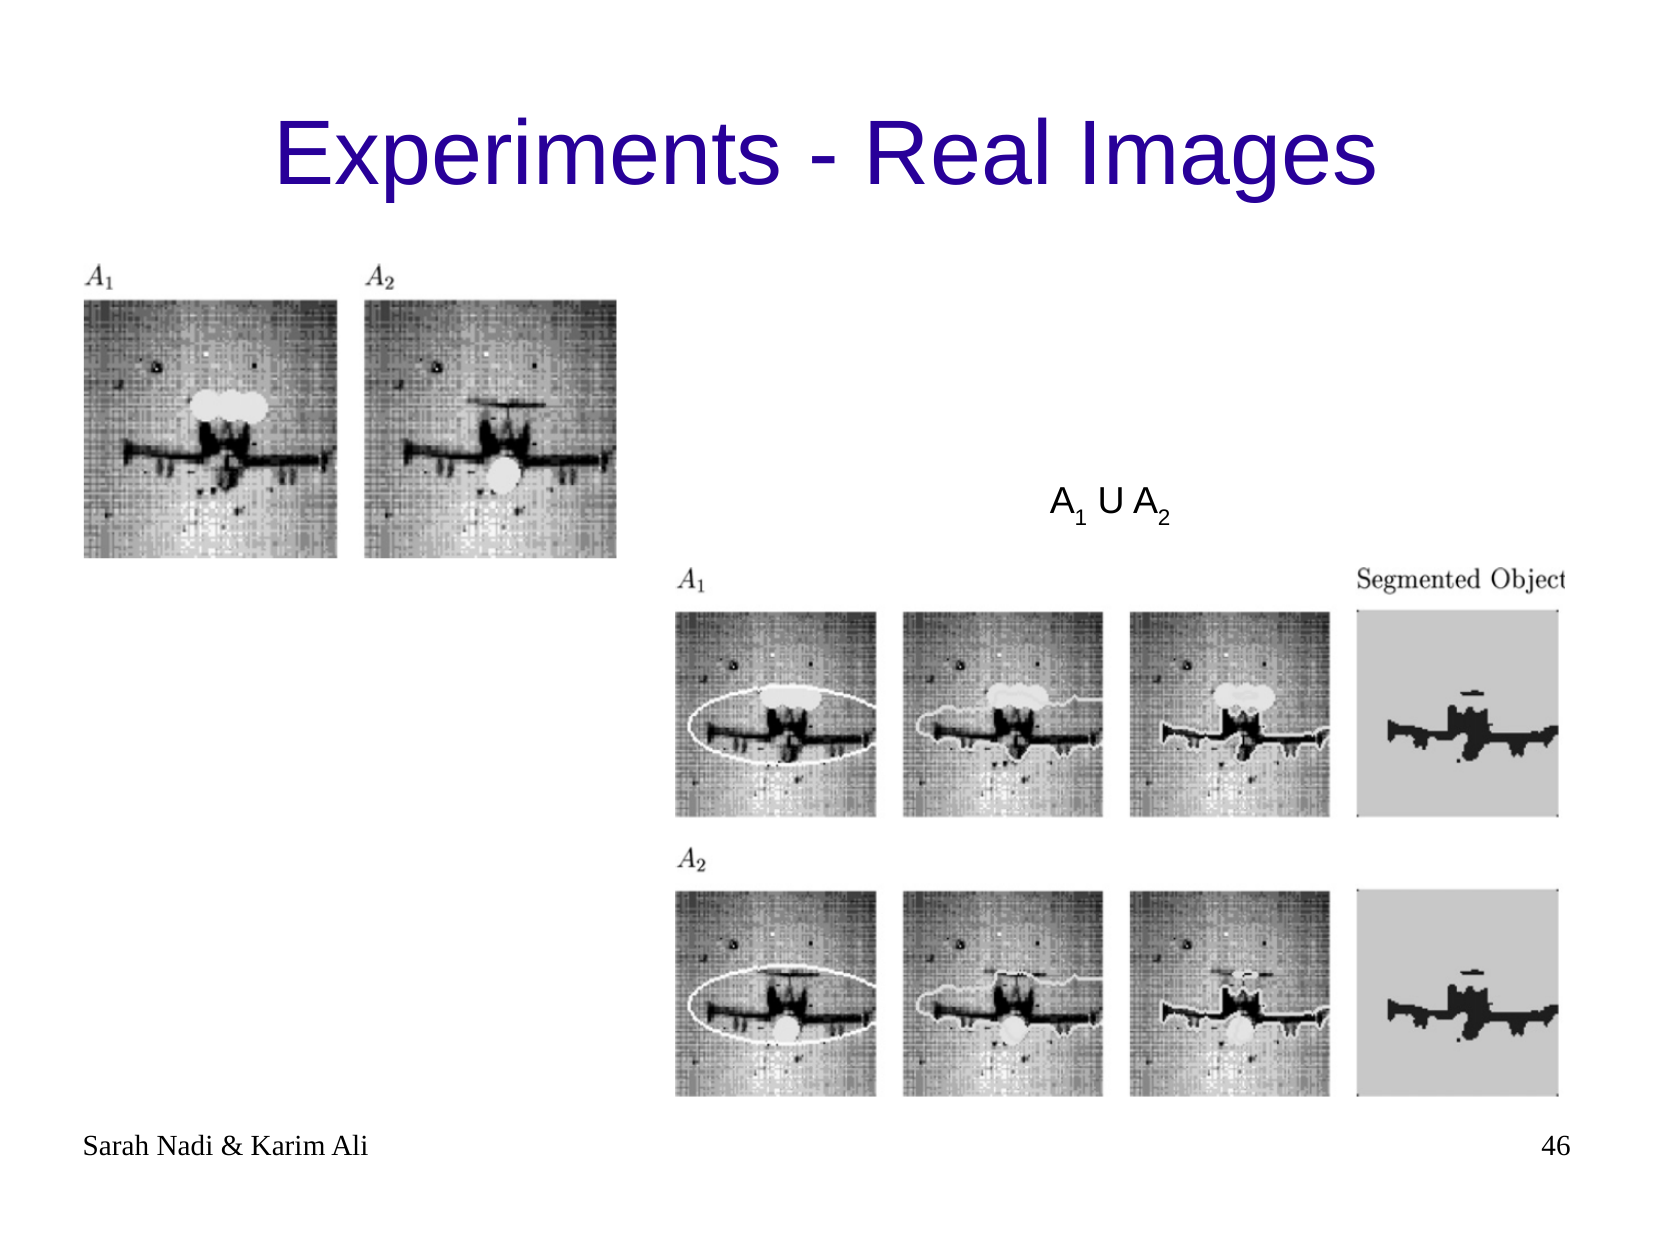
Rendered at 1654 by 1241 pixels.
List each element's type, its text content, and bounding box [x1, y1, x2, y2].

picture [666, 563, 1565, 1104]
picture [75, 259, 621, 564]
title Experiments - Real Images [82, 56, 1571, 250]
text_box A1 U A2 [1034, 472, 1197, 538]
